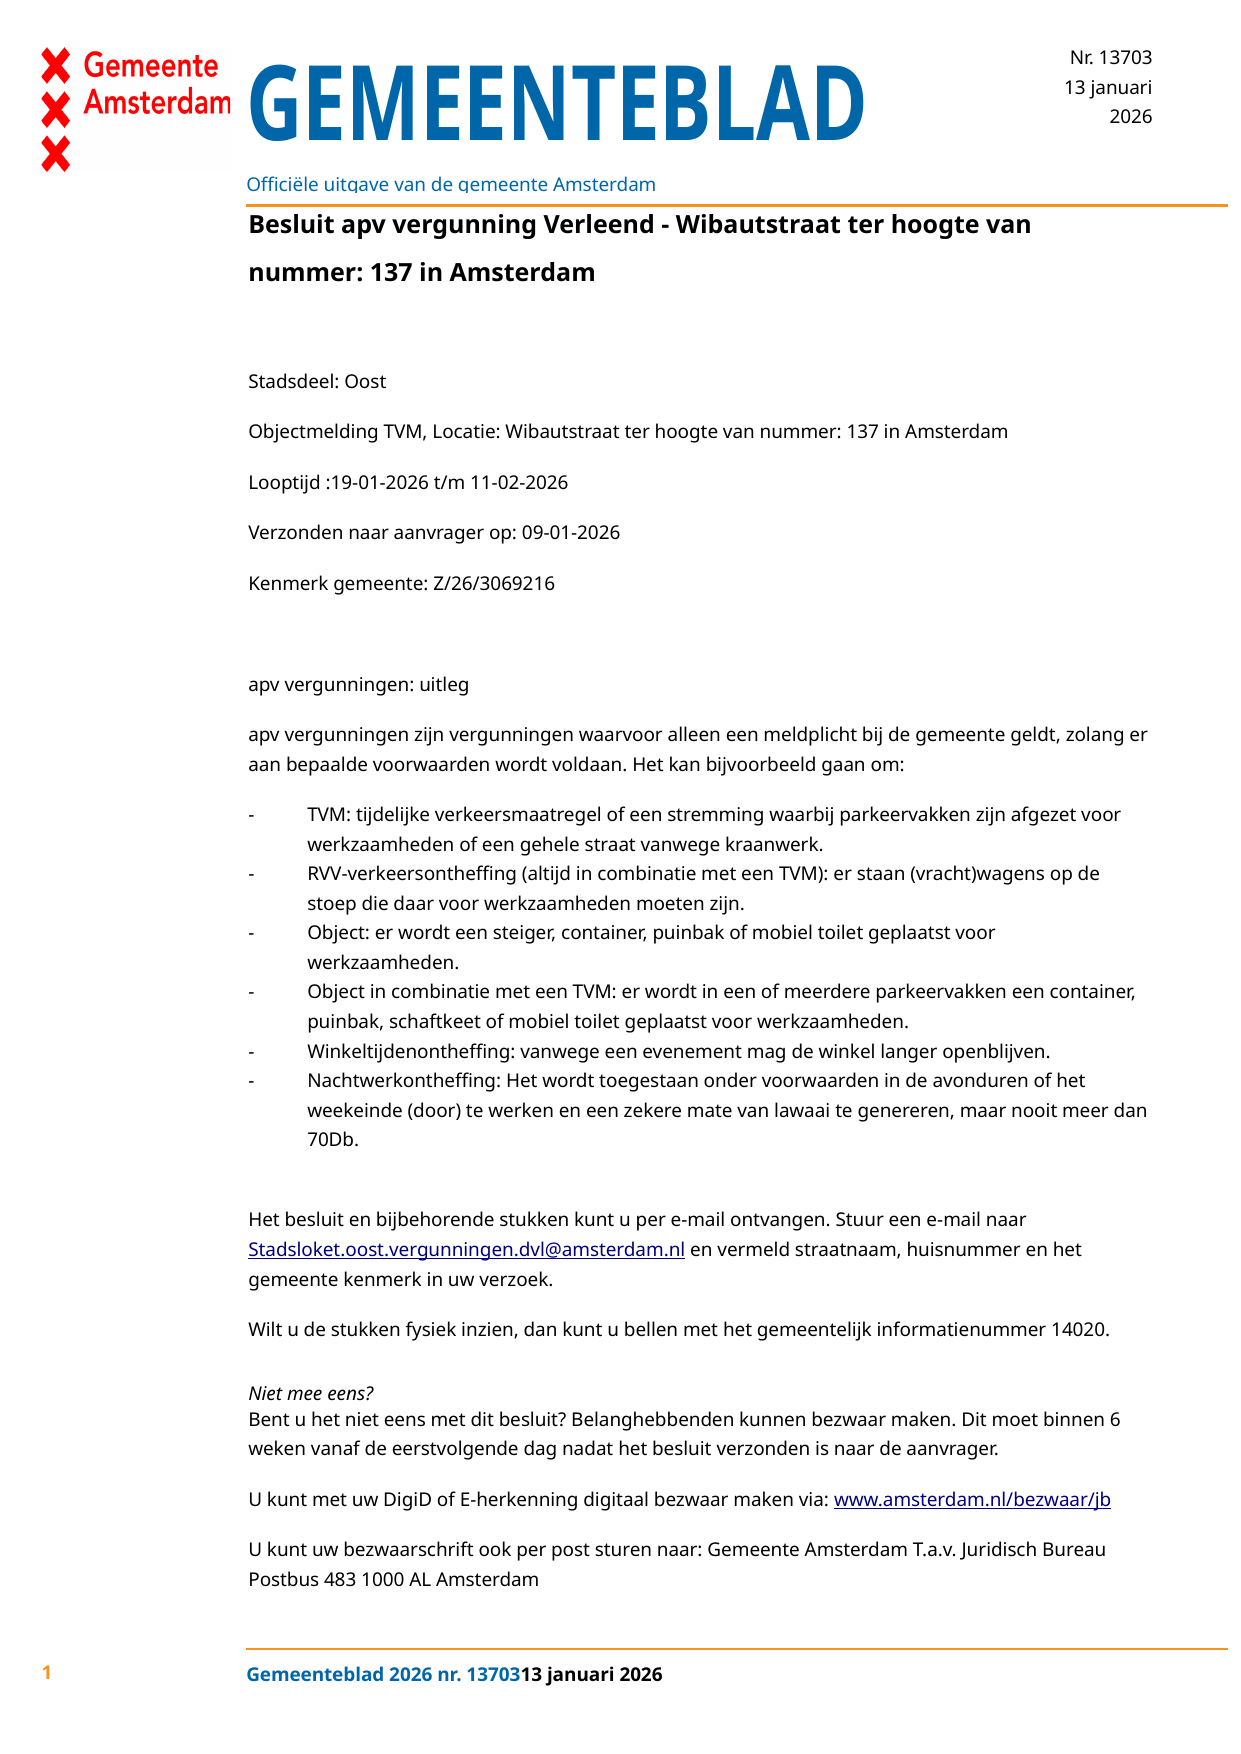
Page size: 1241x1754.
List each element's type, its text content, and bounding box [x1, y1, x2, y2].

list Object: er wordt een steiger, container, puinbak of mobiel toilet geplaatst voor werkzaamheden. [248, 919, 1152, 975]
text Niet mee eens? [248, 1380, 1152, 1406]
text apv vergunningen: uitleg [248, 671, 1152, 697]
list TVM: tijdelijke verkeersmaatregel of een stremming waarbij parkeervakken zijn afgezet voor werkzaamheden of een gehele straat vanwege kraanwerk. [248, 801, 1152, 857]
text Kenmerk gemeente: Z/26/3069216 [248, 570, 1152, 596]
list Nachtwerkontheffing: Het wordt toegestaan onder voorwaarden in de avonduren of het weekeinde (door) te werken en een zekere mate van lawaai te genereren, maar nooit meer dan 70Db. [248, 1067, 1152, 1152]
text Het besluit en bijbehorende stukken kunt u per e-mail ontvangen. Stuur een e-mail naar Stadsloket.oost.vergunningen.dvl@amsterdam.nl en vermeld straatnaam, huisnummer en het gemeente kenmerk in uw verzoek. [248, 1207, 1152, 1292]
text Stadsdeel: Oost [248, 368, 1152, 394]
text U kunt uw bezwaarschrift ook per post sturen naar: Gemeente Amsterdam T.a.v. Juridisch Bureau Postbus 483 1000 AL Amsterdam [248, 1536, 1152, 1592]
text Verzonden naar aanvrager op: 09-01-2026 [248, 519, 1152, 545]
list RVV-verkeersontheffing (altijd in combinatie met een TVM): er staan (vracht)wagens op de stoep die daar voor werkzaamheden moeten zijn. [248, 860, 1152, 916]
list Object in combinatie met een TVM: er wordt in een of meerdere parkeervakken een container, puinbak, schaftkeet of mobiel toilet geplaatst voor werkzaamheden. [248, 979, 1152, 1034]
text Objectmelding TVM, Locatie: Wibautstraat ter hoogte van nummer: 137 in Amsterdam [248, 419, 1152, 444]
text apv vergunningen zijn vergunningen waarvoor alleen een meldplicht bij de gemeente geldt, zolang er aan bepaalde voorwaarden wordt voldaan. Het kan bijvoorbeeld gaan om: [248, 721, 1152, 777]
text Bent u het niet eens met dit besluit? Belanghebbenden kunnen bezwaar maken. Dit moet binnen 6 weken vanaf de eerstvolgende dag nadat het besluit verzonden is naar de aanvrager. [248, 1406, 1152, 1461]
text Besluit apv vergunning Verleend - Wibautstraat ter hoogte van nummer: 137 in Amsterdam [248, 207, 1152, 288]
list Winkeltijdenontheffing: vanwege een evenement mag de winkel langer openblijven. [248, 1038, 1152, 1064]
text Wilt u de stukken fysiek inzien, dan kunt u bellen met het gemeentelijk informatienummer 14020. [248, 1316, 1152, 1342]
text U kunt met uw DigiD of E-herkenning digitaal bezwaar maken via: www.amsterdam.nl/bezwaar/jb [248, 1486, 1152, 1512]
text Looptijd :19-01-2026 t/m 11-02-2026 [248, 469, 1152, 495]
picture [41, 47, 231, 172]
